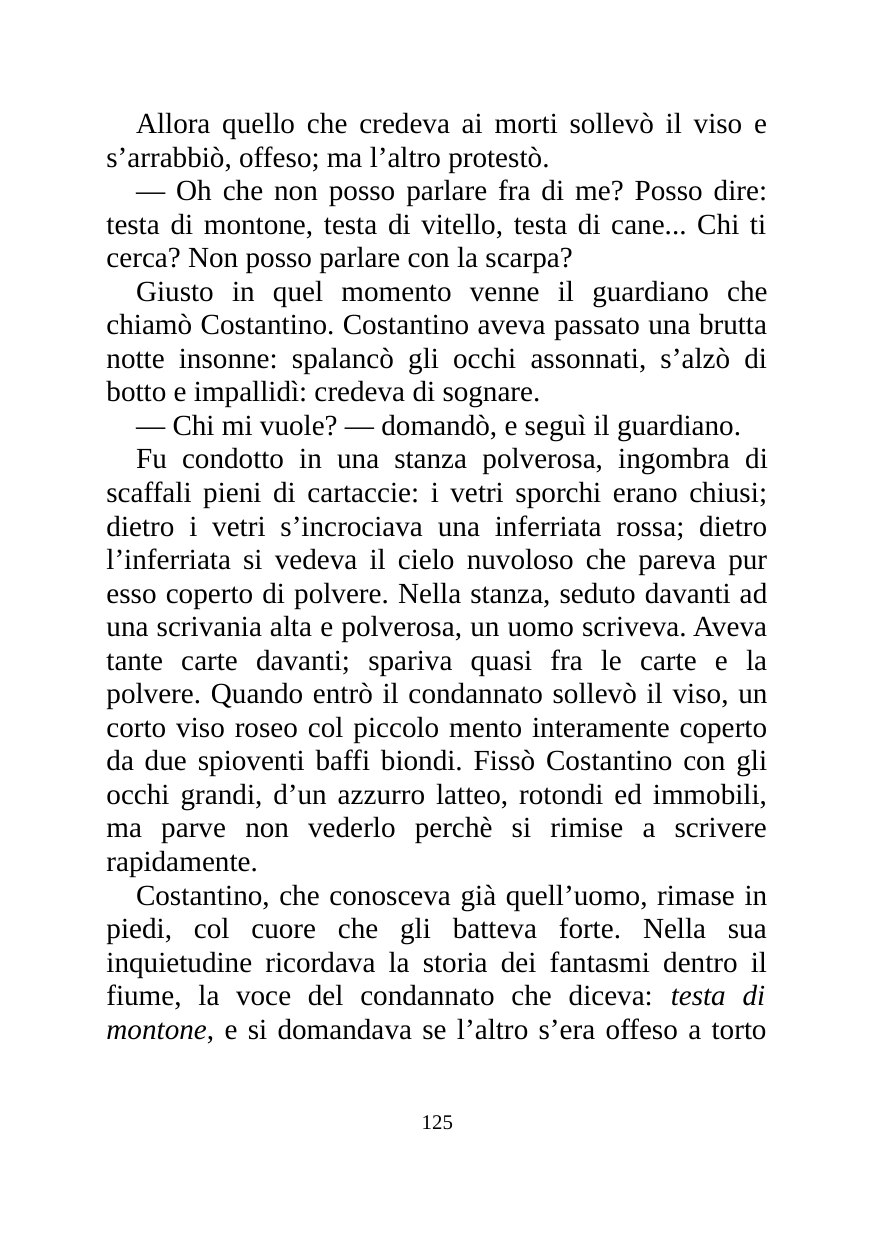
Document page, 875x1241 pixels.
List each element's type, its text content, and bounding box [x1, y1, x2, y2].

text Fu condotto in una stanza polverosa, ingombra di scaffali pieni di cartaccie: i vetri sporchi erano chiusi; dietro i vetri s’incrociava una inferriata rossa; dietro l’inferriata si vedeva il cielo nuvoloso che pareva pur esso coperto di polvere. Nella stanza, seduto davanti ad una scrivania alta e polverosa, un uomo scriveva. Aveva tante carte davanti; spariva quasi fra le carte e la polvere. Quando entrò il condannato sollevò il viso, un corto viso roseo col piccolo mento interamente coperto da due spioventi baffi biondi. Fissò Costantino con gli occhi grandi, d’un azzurro latteo, rotondi ed immobili, ma parve non vederlo perchè si rimise a scrivere rapidamente. [106, 442, 768, 878]
text Costantino, che conosceva già quell’uomo, rimase in piedi, col cuore che gli batteva forte. Nella sua inquietudine ricordava la storia dei fantasmi dentro il fiume, la voce del condannato che diceva: testa di montone, e si domandava se l’altro s’era offeso a torto [106, 878, 768, 1045]
text — Oh che non posso parlare fra di me? Posso dire: testa di montone, testa di vitello, testa di cane... Chi ti cerca? Non posso parlare con la scarpa? [106, 173, 768, 274]
text Giusto in quel momento venne il guardiano che chiamò Costantino. Costantino aveva passato una brutta notte insonne: spalancò gli occhi assonnati, s’alzò di botto e impallidì: credeva di sognare. [106, 274, 768, 408]
text Allora quello che credeva ai morti sollevò il viso e s’arrabbiò, offeso; ma l’altro protestò. [106, 106, 768, 173]
text — Chi mi vuole? — domandò, e seguì il guardiano. [106, 408, 768, 442]
